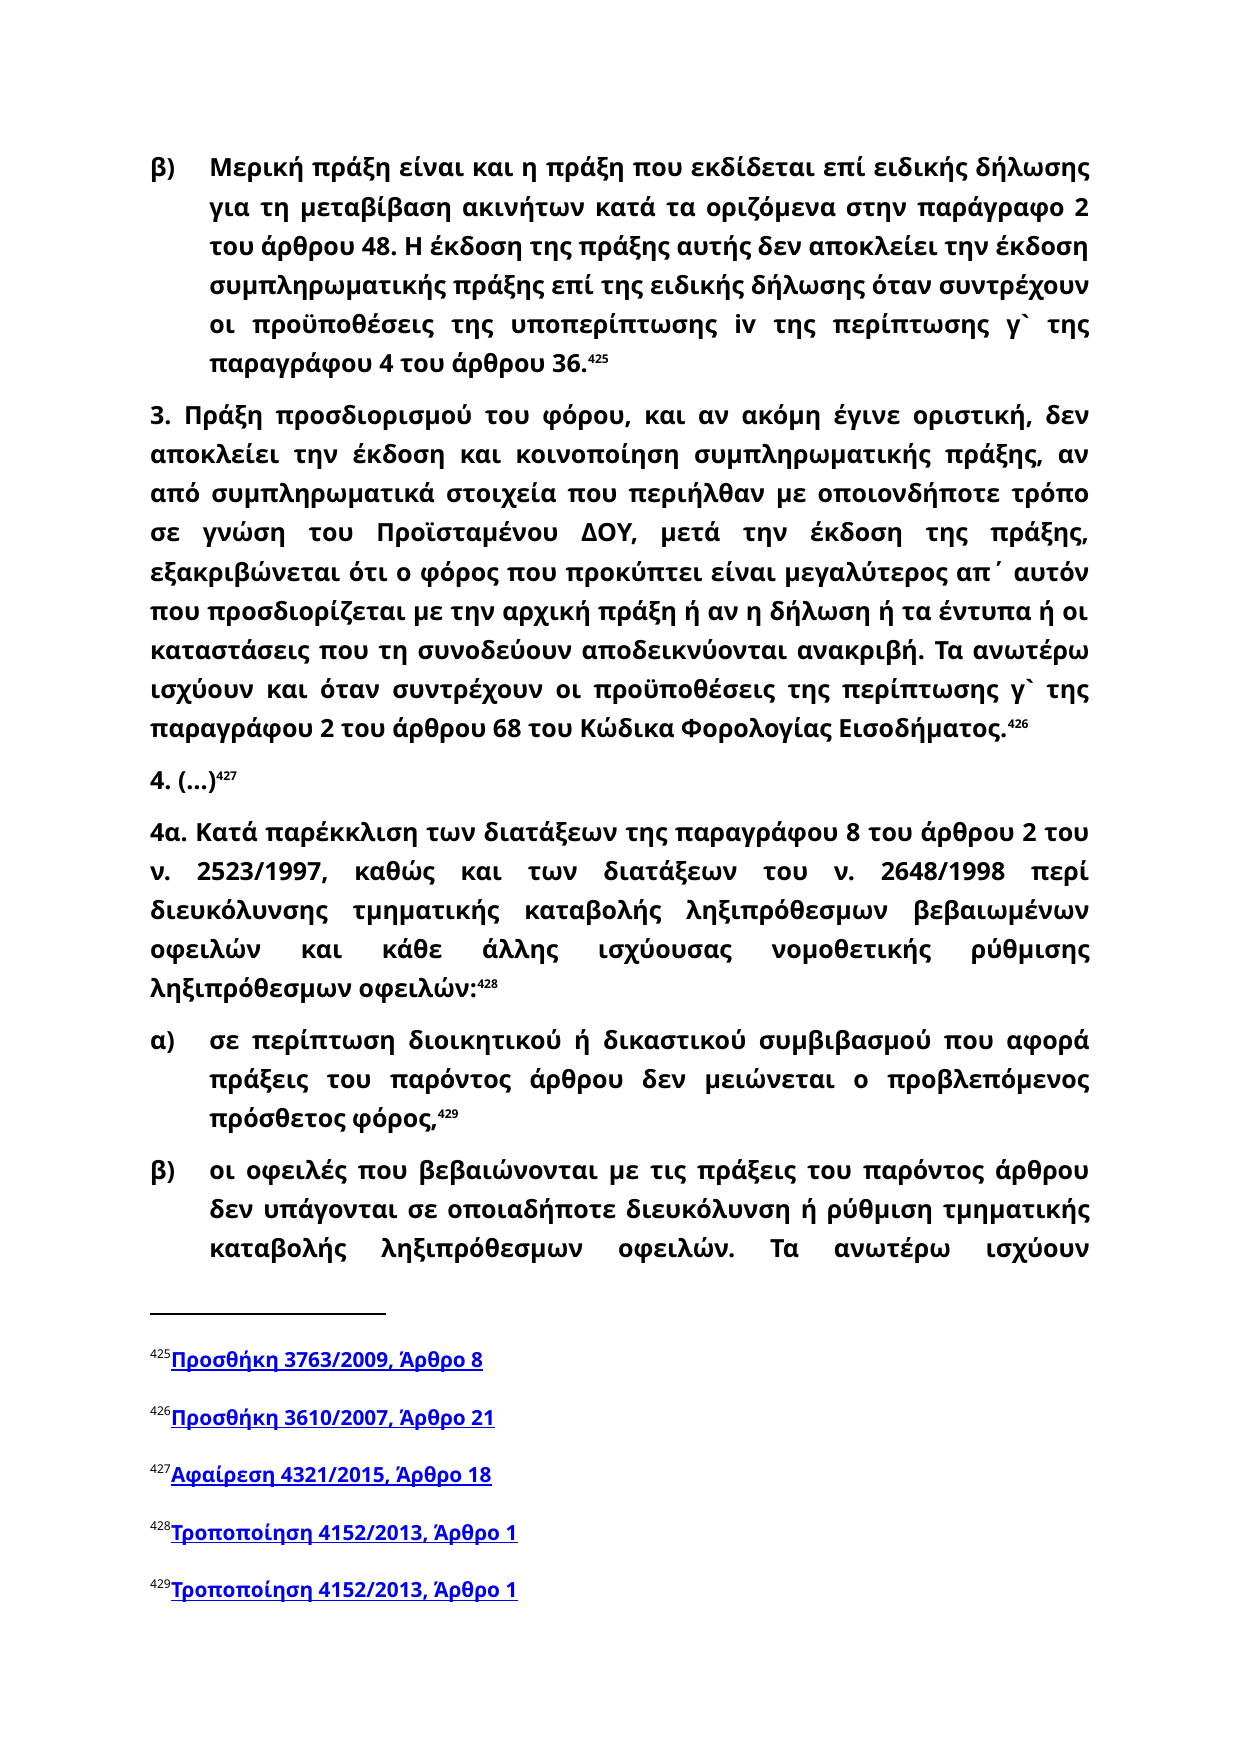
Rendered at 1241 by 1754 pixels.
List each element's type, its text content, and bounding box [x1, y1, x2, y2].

list β) οι οφειλές που βεβαιώνονται με τις πράξεις του παρόντος άρθρου δεν υπάγονται σε οποιαδήποτε διευκόλυνση ή ρύθμιση τμηματικής καταβολής ληξιπρόθεσμων οφειλών. Τα ανωτέρω ισχύουν [150, 1152, 1090, 1265]
text Τροποποίηση 4152/2013, Άρθρο 1 [150, 1518, 1090, 1546]
list β) Μερική πράξη είναι και η πράξη που εκδίδεται επί ειδικής δήλωσης για τη μεταβίβαση ακινήτων κατά τα οριζόμενα στην παράγραφο 2 του άρθρου 48. Η έκδοση της πράξης αυτής δεν αποκλείει την έκδοση συμπληρωματικής πράξης επί της ειδικής δήλωσης όταν συντρέχουν οι προϋποθέσεις της υποπερίπτωσης iv της περίπτωσης γ` της παραγράφου 4 του άρθρου 36. [150, 150, 1090, 380]
list α) σε περίπτωση διοικητικού ή δικαστικού συμβιβασμού που αφορά πράξεις του παρόντος άρθρου δεν μειώνεται ο προβλεπόμενος πρόσθετος φόρος, [150, 1022, 1090, 1135]
text 4α. Κατά παρέκκλιση των διατάξεων της παραγράφου 8 του άρθρου 2 του ν. 2523/1997, καθώς και των διατάξεων του ν. 2648/1998 περί διευκόλυνσης τμηματικής καταβολής ληξιπρόθεσμων βεβαιωμένων οφειλών και κάθε άλλης ισχύουσας νομοθετικής ρύθμισης ληξιπρόθεσμων οφειλών: [150, 814, 1090, 1005]
text Τροποποίηση 4152/2013, Άρθρο 1 [150, 1576, 1090, 1604]
text Αφαίρεση 4321/2015, Άρθρο 18 [150, 1460, 1090, 1489]
text 4. (…) [150, 762, 1090, 797]
text Προσθήκη 3610/2007, Άρθρο 21 [150, 1403, 1090, 1431]
text Προσθήκη 3763/2009, Άρθρο 8 [150, 1345, 1090, 1373]
text 3. Πράξη προσδιορισμού του φόρου, και αν ακόμη έγινε οριστική, δεν αποκλείει την έκδοση και κοινοποίηση συμπληρωματικής πράξης, αν από συμπληρωματικά στοιχεία που περιήλθαν με οποιονδήποτε τρόπο σε γνώση του Προϊσταμένου ΔΟΥ, μετά την έκδοση της πράξης, εξακριβώνεται ότι ο φόρος που προκύπτει είναι μεγαλύτερος απ΄ αυτόν που προσδιορίζεται με την αρχική πράξη ή αν η δήλωση ή τα έντυπα ή οι καταστάσεις που τη συνοδεύουν αποδεικνύονται ανακριβή. Τα ανωτέρω ισχύουν και όταν συντρέχουν οι προϋποθέσεις της περίπτωσης γ` της παραγράφου 2 του άρθρου 68 του Κώδικα Φορολογίας Εισοδήματος. [150, 397, 1090, 745]
